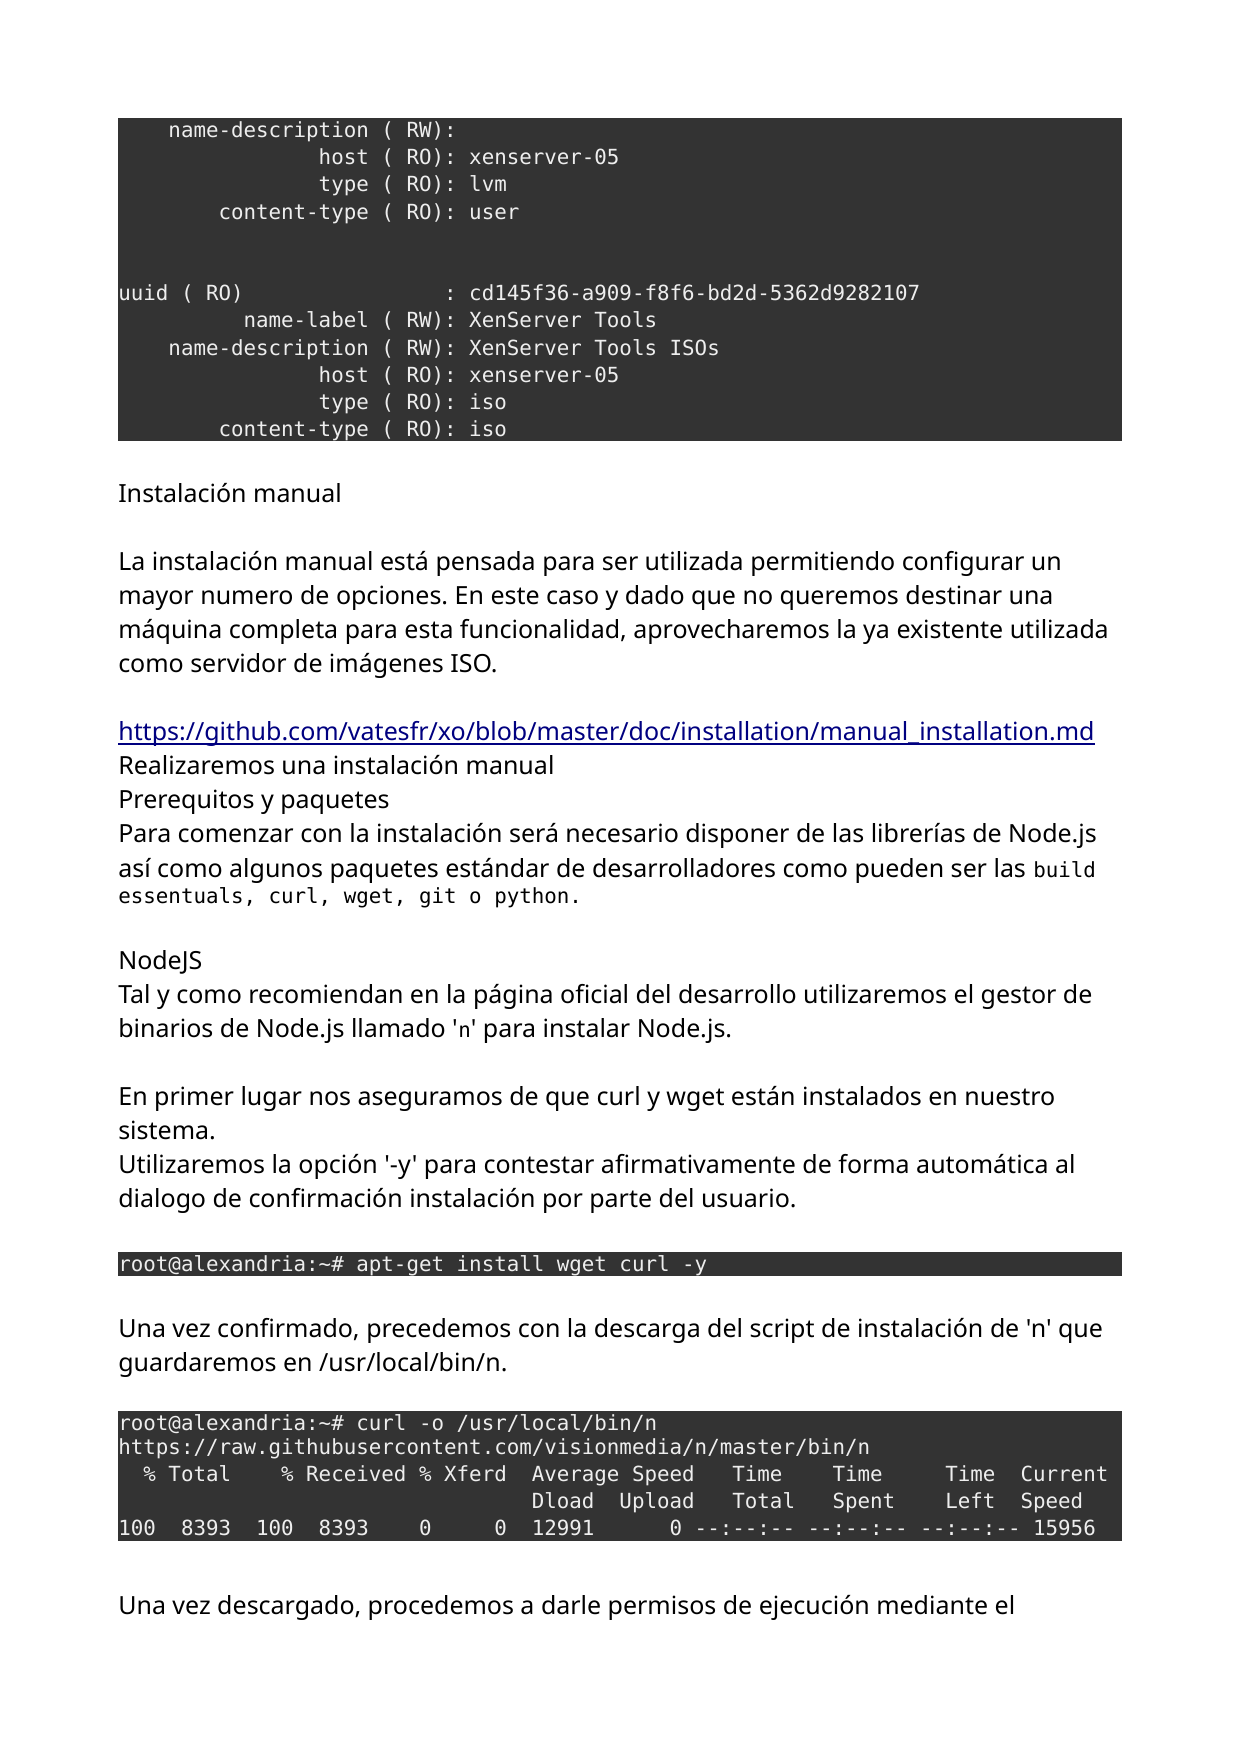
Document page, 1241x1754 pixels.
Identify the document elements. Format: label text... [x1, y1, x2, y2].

text Utilizaremos la opción '-y' para contestar afirmativamente de forma automática al dialogo de confirmación instalación por parte del usuario. [118, 1147, 1122, 1215]
text NodeJS [118, 943, 1122, 977]
text uuid ( RO) : cd145f36-a909-f8f6-bd2d-5362d9282107 [118, 281, 1122, 306]
text % Total % Received % Xferd Average Speed Time Time Time Current [118, 1462, 1122, 1486]
text type ( RO): lvm [118, 172, 1122, 197]
text Prerequitos y paquetes [118, 782, 1122, 816]
text name-description ( RW): [118, 118, 1122, 142]
text host ( RO): xenserver-05 [118, 363, 1122, 387]
text host ( RO): xenserver-05 [118, 145, 1122, 169]
text La instalación manual está pensada para ser utilizada permitiendo configurar un mayor numero de opciones. En este caso y dado que no queremos destinar una máquina completa para esta funcionalidad, aprovecharemos la ya existente utilizada como servidor de imágenes ISO. [118, 544, 1122, 680]
text name-description ( RW): XenServer Tools ISOs [118, 336, 1122, 360]
text content-type ( RO): user [118, 200, 1122, 224]
text root@alexandria:~# apt-get install wget curl -y [118, 1252, 1122, 1276]
text name-label ( RW): XenServer Tools [118, 308, 1122, 333]
text Dload Upload Total Spent Left Speed [118, 1489, 1122, 1513]
text Una vez descargado, procedemos a darle permisos de ejecución mediante el [118, 1587, 1122, 1621]
text Instalación manual [118, 476, 1122, 509]
text Una vez confirmado, precedemos con la descarga del script de instalación de 'n' que guardaremos en /usr/local/bin/n. [118, 1310, 1122, 1378]
text 100 8393 100 8393 0 0 12991 0 --:--:-- --:--:-- --:--:-- 15956 [118, 1516, 1122, 1541]
text type ( RO): iso [118, 390, 1122, 414]
text https://github.com/vatesfr/xo/blob/master/doc/installation/manual_installation.md [118, 714, 1122, 748]
text root@alexandria:~# curl -o /usr/local/bin/n https://raw.githubusercontent.com/visionmedia/n/master/bin/n [118, 1411, 1122, 1459]
text Tal y como recomiendan en la página oficial del desarrollo utilizaremos el gestor de binarios de Node.js llamado 'n' para instalar Node.js. [118, 977, 1122, 1045]
text Realizaremos una instalación manual [118, 748, 1122, 782]
text Para comenzar con la instalación será necesario disponer de las librerías de Node.js así como algunos paquetes estándar de desarrolladores como pueden ser las build essentuals, curl, wget, git o python. [118, 816, 1122, 908]
text content-type ( RO): iso [118, 417, 1122, 441]
text En primer lugar nos aseguramos de que curl y wget están instalados en nuestro sistema. [118, 1079, 1122, 1147]
